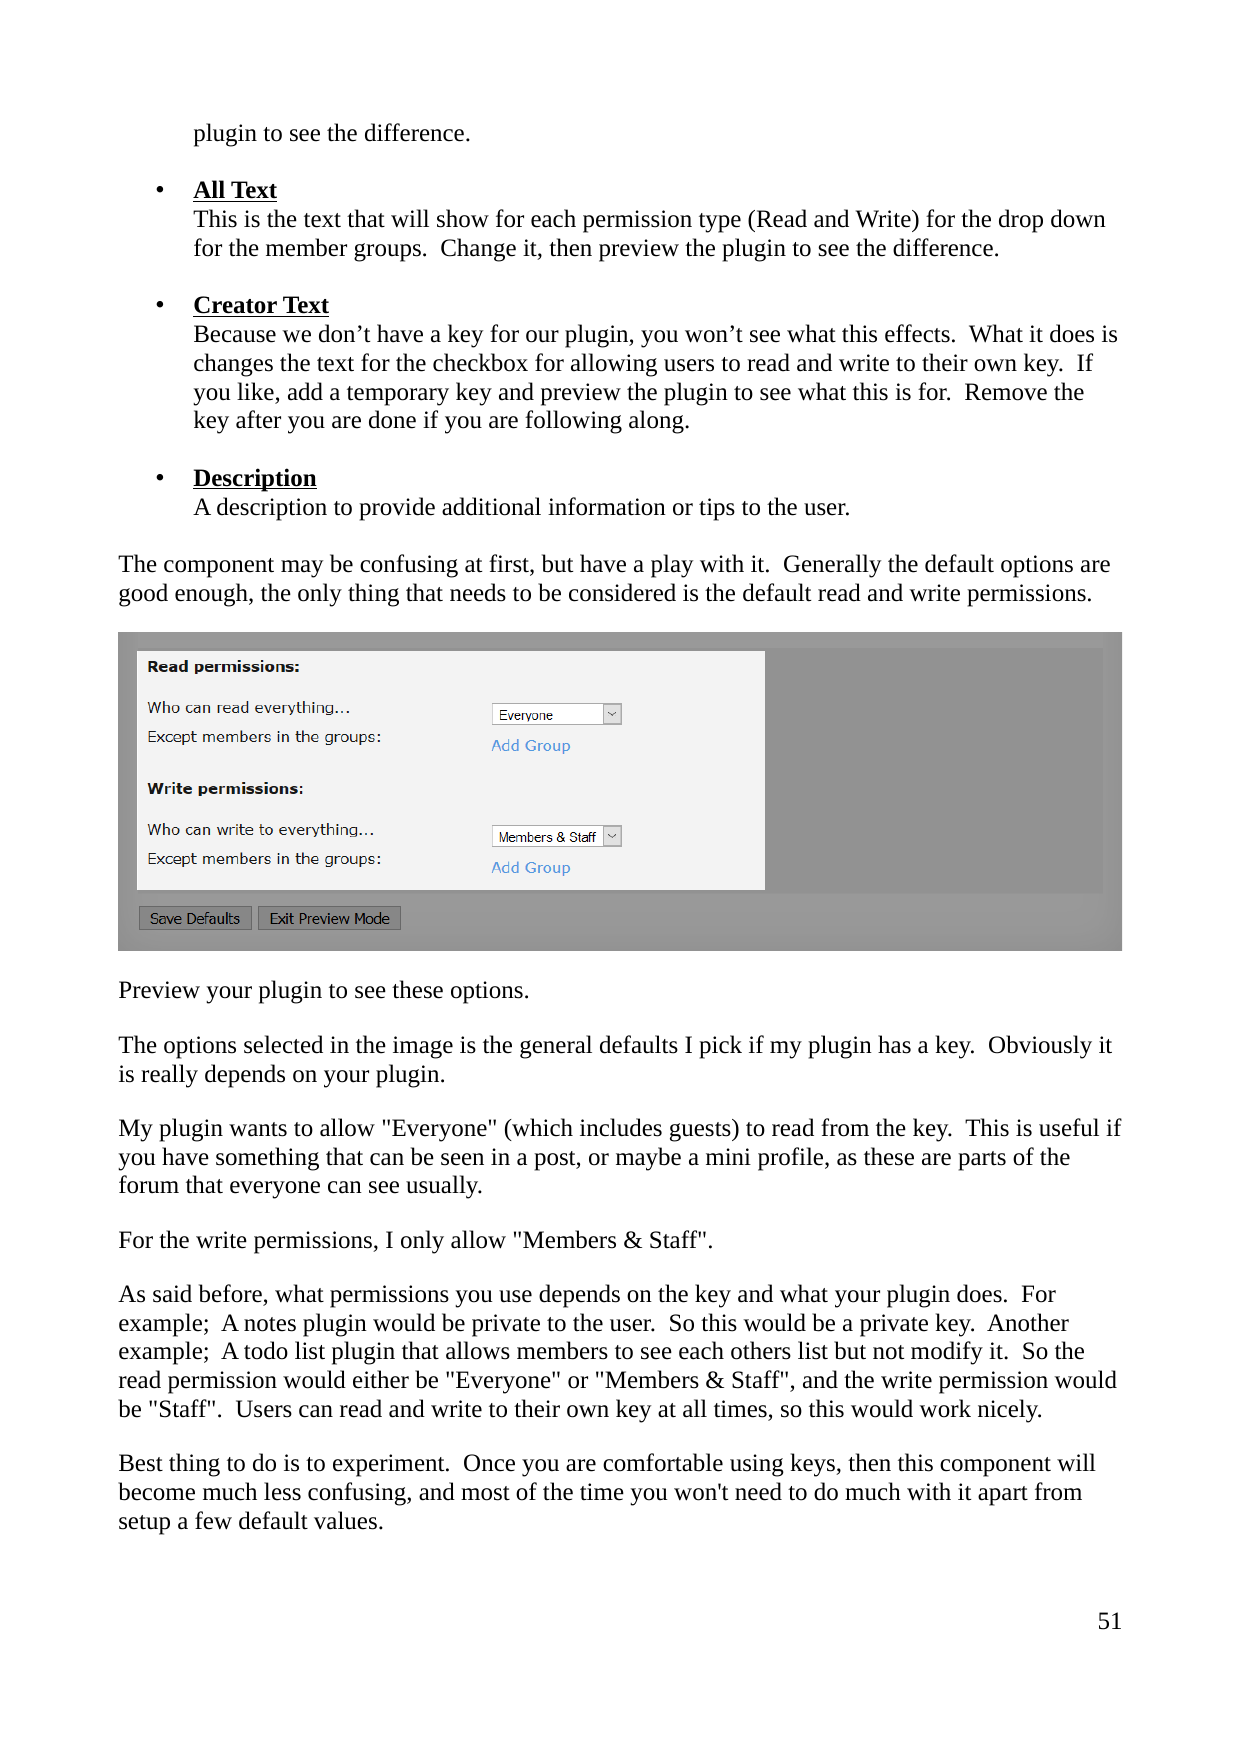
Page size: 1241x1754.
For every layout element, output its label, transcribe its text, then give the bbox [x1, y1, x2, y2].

picture [118, 632, 1123, 951]
list Creator Text Because we don’t have a key for our plugin, you won’t see what this effects. What it does is changes the text for the checkbox for allowing users to read and write to their own key. If you like, add a temporary key and preview the plugin to see what this is for. Remove the key after you are done if you are following along. [156, 291, 1122, 463]
list Description A description to provide additional information or tips to the user. [156, 463, 1122, 549]
text The component may be confusing at first, but have a play with it. Generally the default options are good enough, the only thing that needs to be considered is the default read and write permissions. [118, 549, 1122, 607]
text Preview your plugin to see these options. [118, 976, 1122, 1004]
list All Text This is the text that will show for each permission type (Read and Write) for the drop down for the member groups. Change it, then preview the plugin to see the difference. [156, 176, 1122, 291]
text The options selected in the image is the general defaults I pick if my plugin has a key. Obviously it is really depends on your plugin. [118, 1030, 1122, 1087]
text For the write permissions, I only allow "Members & Staff". [118, 1225, 1122, 1253]
text As said before, what permissions you use depends on the key and what your plugin does. For example; A notes plugin would be private to the user. So this would be a private key. Another example; A todo list plugin that allows members to see each others list but not modify it. So the read permission would either be "Everyone" or "Members & Staff", and the write permission would be "Staff". Users can read and write to their own key at all times, so this would work nicely. [118, 1279, 1122, 1423]
text My plugin wants to allow "Everyone" (which includes guests) to read from the key. This is useful if you have something that can be seen in a post, or maybe a mini profile, as these are parts of the forum that everyone can see usually. [118, 1113, 1122, 1199]
text Best thing to do is to experiment. Once you are comfortable using keys, then this component will become much less confusing, and most of the time you won't need to do much with it apart from setup a few default values. [118, 1448, 1122, 1534]
list plugin to see the difference. [156, 118, 1122, 176]
